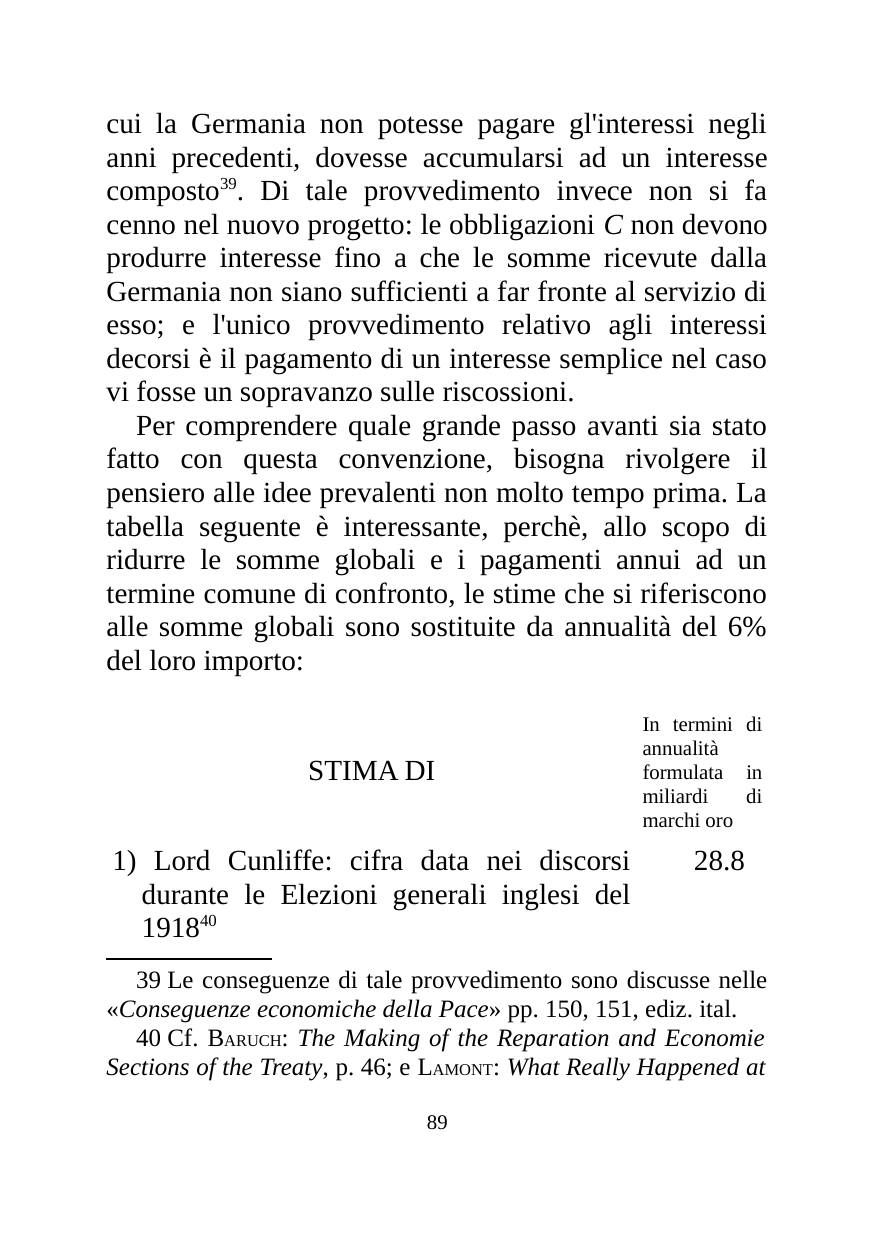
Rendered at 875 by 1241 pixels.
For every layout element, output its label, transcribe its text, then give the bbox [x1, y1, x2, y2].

table_cell 1) Lord Cunliffe: cifra data nei discorsi durante le Elezioni generali inglesi del 1918 [106, 838, 637, 950]
table_header In termini di annualità formulata in miliardi di marchi oro [637, 706, 768, 838]
table_cell 28,8 [637, 838, 768, 950]
text cui la Germania non potesse pagare gl'interessi negli anni precedenti, dovesse accumularsi ad un interesse composto. Di tale provvedimento invece non si fa cenno nel nuovo progetto: le obbligazioni C non devono produrre interesse fino a che le somme ricevute dalla Germania non siano sufficienti a far fronte al servizio di esso; e l'unico provvedimento relativo agli interessi decorsi è il pagamento di un interesse semplice nel caso vi fosse un sopravanzo sulle riscossioni. [106, 106, 768, 408]
text Le conseguenze di tale provvedimento sono discusse nelle «Conseguenze economiche della Pace» pp. 150, 151, ediz. ital. [106, 965, 768, 1023]
text Per comprendere quale grande passo avanti sia stato fatto con questa convenzione, bisogna rivolgere il pensiero alle idee prevalenti non molto tempo prima. La tabella seguente è interessante, perchè, allo scopo di ridurre le somme globali e i pagamenti annui ad un termine comune di confronto, le stime che si riferiscono alle somme globali sono sostituite da annualità del 6% del loro importo: [106, 408, 768, 676]
table_header STIMA DI [106, 706, 637, 838]
